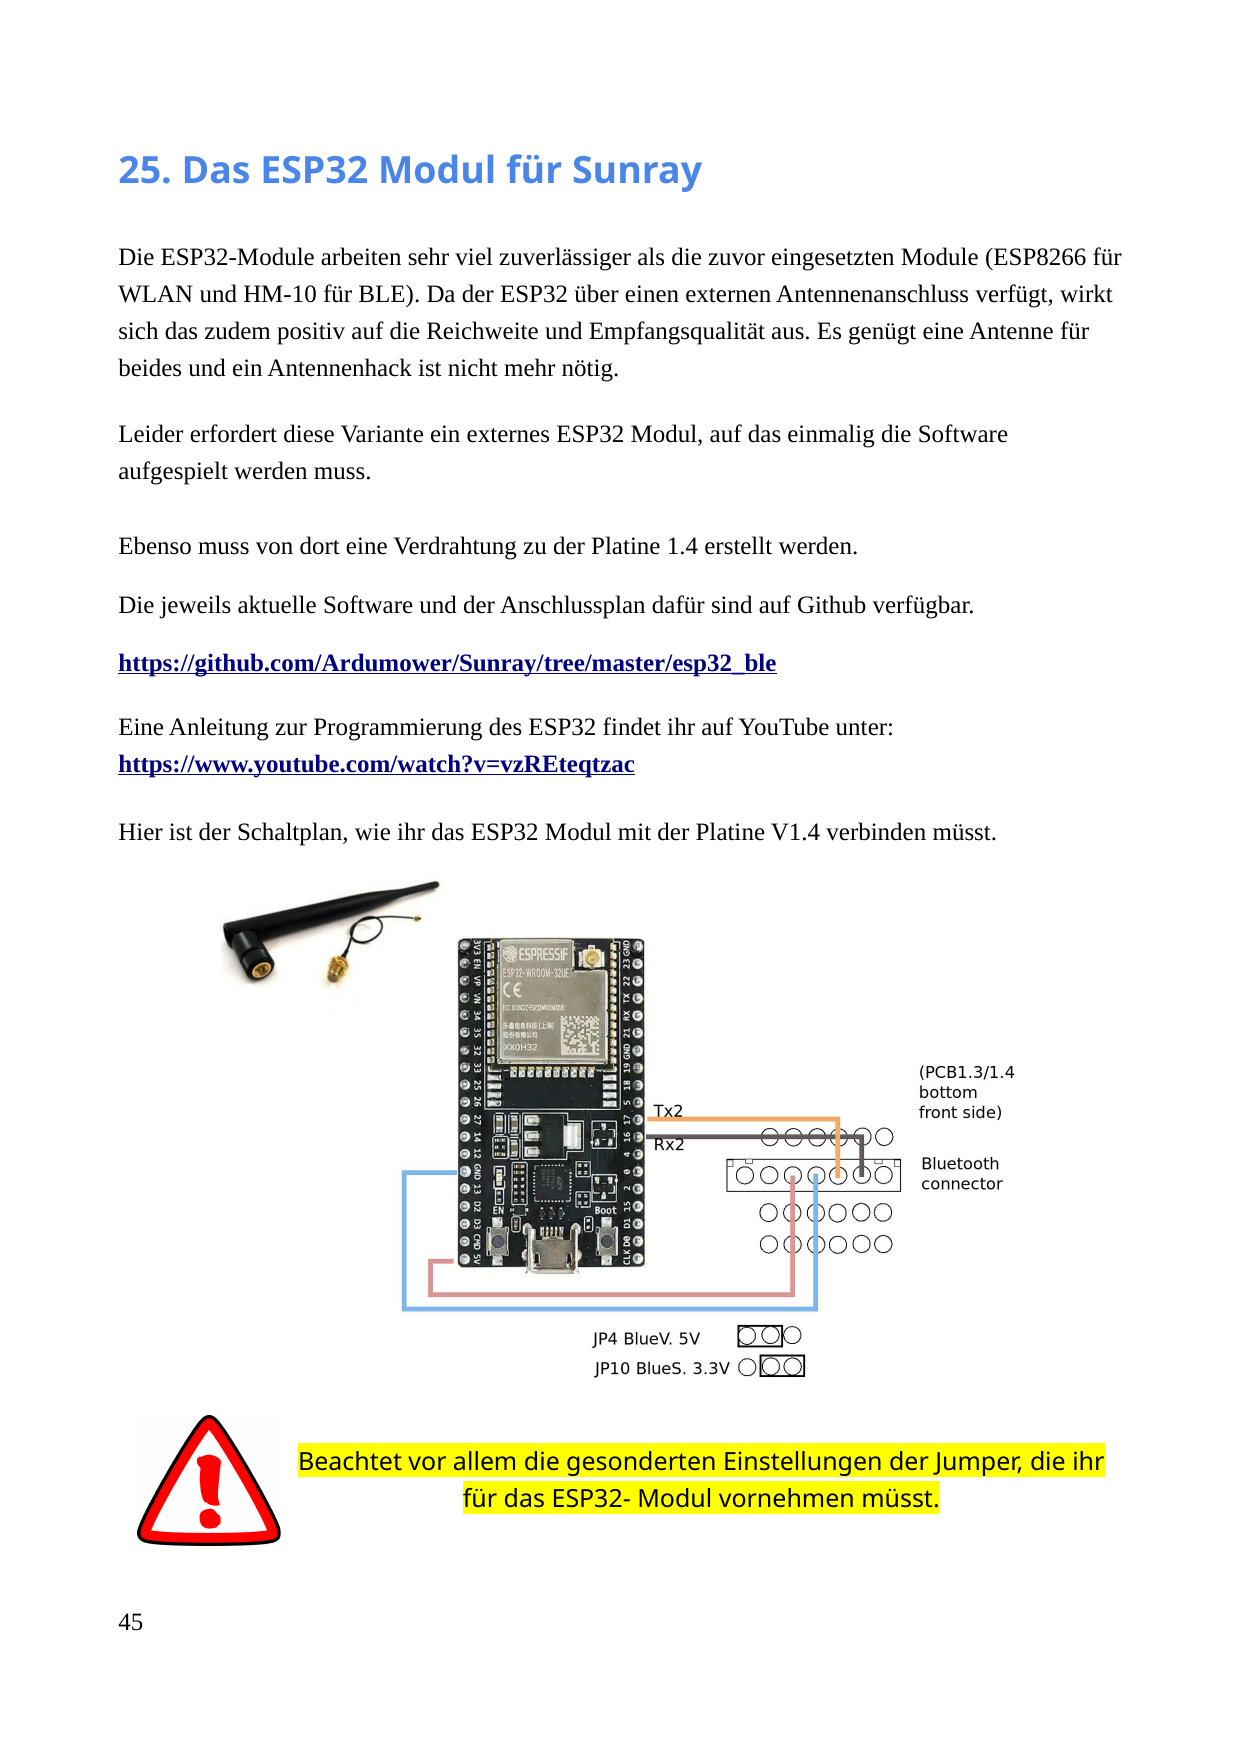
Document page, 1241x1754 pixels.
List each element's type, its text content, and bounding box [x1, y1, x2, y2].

text Beachtet vor allem die gesonderten Einstellungen der Jumper, die ihr für das ESP32- Modul vornehmen müsst. [281, 1440, 1122, 1515]
text https://github.com/Ardumower/Sunray/tree/master/esp32_ble [118, 648, 1122, 677]
picture [137, 1415, 281, 1546]
text Die jeweils aktuelle Software und der Anschlussplan dafür sind auf Github verfügbar. [118, 590, 1122, 619]
text Leider erfordert diese Variante ein externes ESP32 Modul, auf das einmalig die Software aufgespielt werden muss. [118, 413, 1122, 524]
text Ebenso muss von dort eine Verdrahtung zu der Platine 1.4 erstellt werden. [118, 524, 1122, 562]
text Hier ist der Schaltplan, wie ihr das ESP32 Modul mit der Platine V1.4 verbinden müsst. [118, 817, 1122, 846]
text Die ESP32-Module arbeiten sehr viel zuverlässiger als die zuvor eingesetzten Module (ESP8266 für WLAN und HM-10 für BLE). Da der ESP32 über einen externen Antennenanschluss verfügt, wirkt sich das zudem positiv auf die Reichweite und Empfangsqualität aus. Es genügt eine Antenne für beides und ein Antennenhack ist nicht mehr nötig. [118, 235, 1122, 384]
text Eine Anleitung zur Programmierung des ESP32 findet ihr auf YouTube unter: [118, 705, 1122, 743]
picture [220, 874, 1020, 1378]
subtitle 25. Das ESP32 Modul für Sunray [118, 143, 1122, 194]
text https://www.youtube.com/watch?v=vzREteqtzac [118, 743, 1122, 780]
